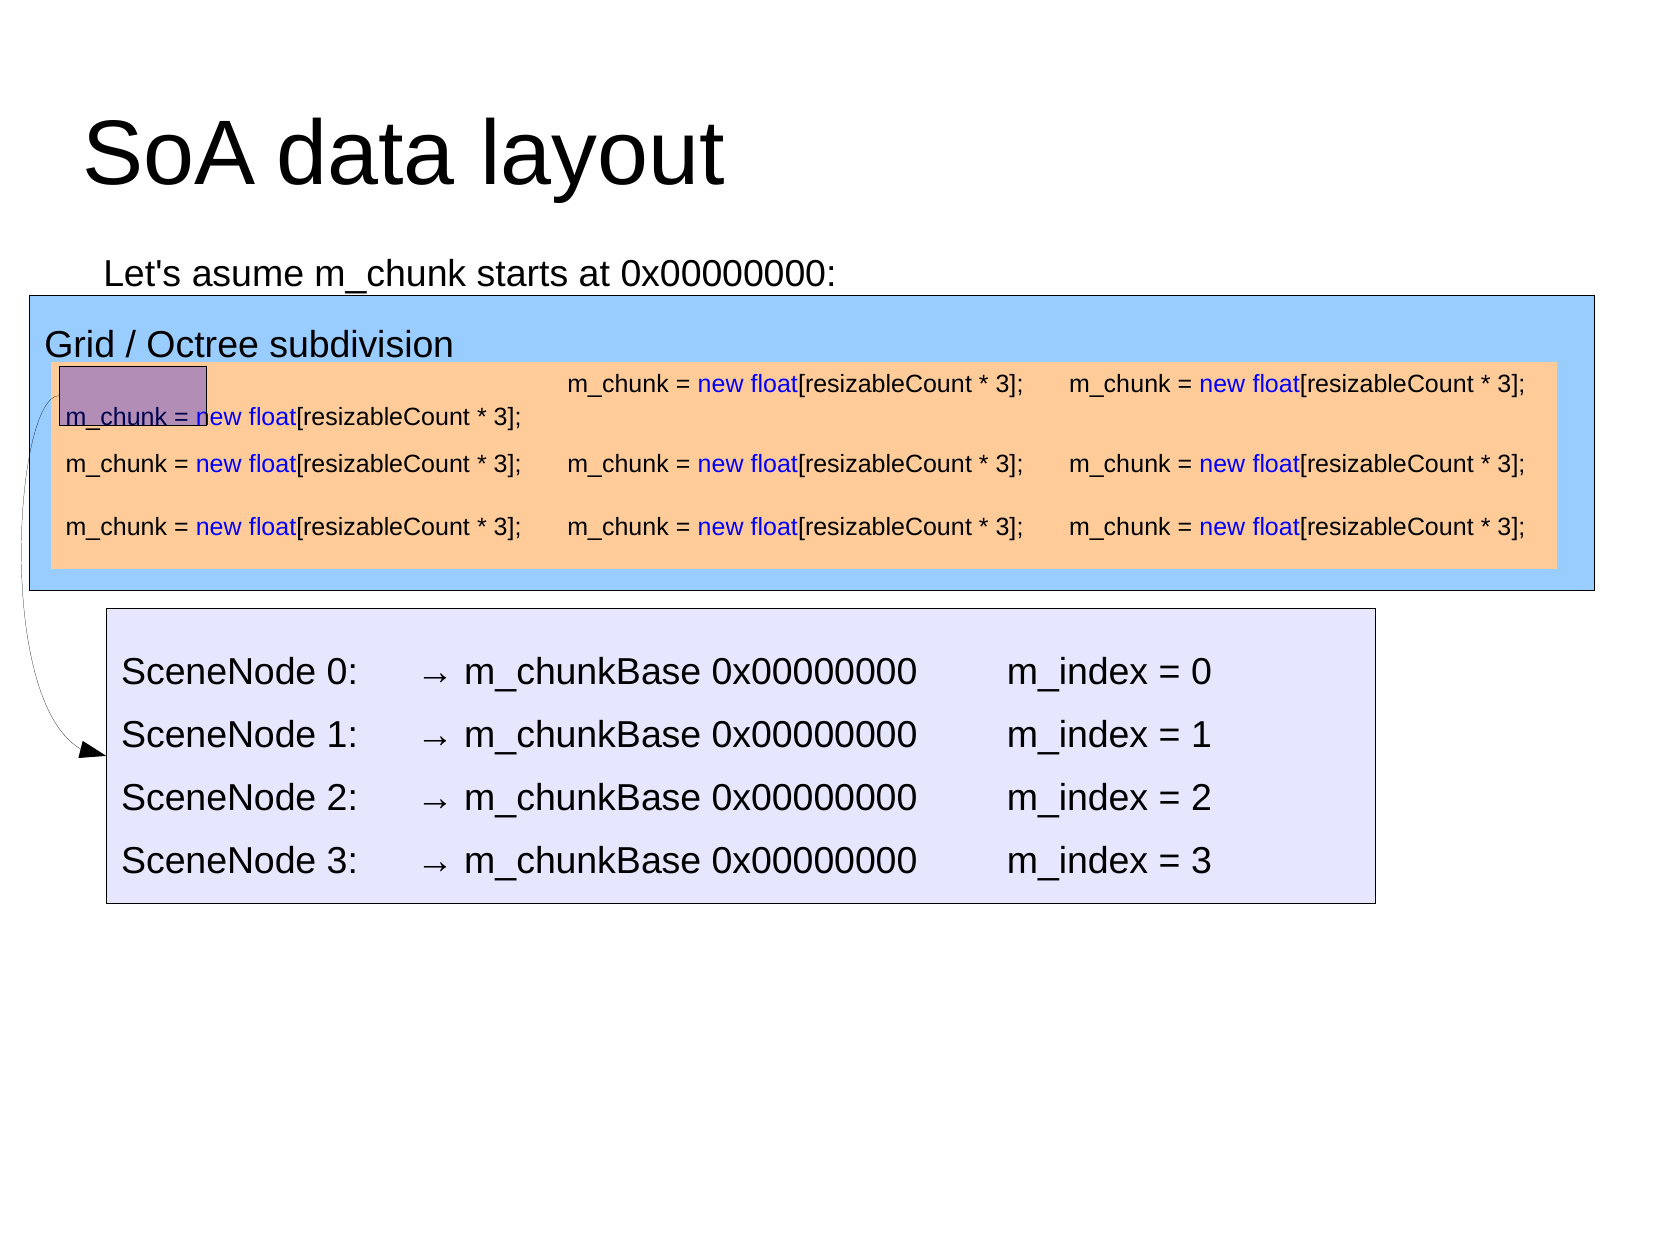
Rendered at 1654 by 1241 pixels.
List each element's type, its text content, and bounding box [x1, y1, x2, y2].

text_box SceneNode 0: → m_chunkBase 0x00000000 m_index = 0 SceneNode 1: → m_chunkBase 0x00000000 m_index = 1 SceneNode 2: → m_chunkBase 0x00000000 m_index = 2 SceneNode 3: → m_chunkBase 0x00000000 m_index = 3 [106, 608, 1376, 904]
table_cell m_chunk = new float[resizableCount * 3]; [553, 505, 1054, 569]
table_header m_chunk = new float[resizableCount * 3]; [1054, 362, 1557, 442]
table_cell m_chunk = new float[resizableCount * 3]; [1054, 442, 1557, 505]
text_box [59, 366, 207, 426]
text_box Let's asume m_chunk starts at 0x00000000: [88, 224, 1388, 282]
table_header m_chunk = new float[resizableCount * 3]; [51, 362, 553, 442]
table_cell m_chunk = new float[resizableCount * 3]; [553, 442, 1054, 505]
table_cell m_chunk = new float[resizableCount * 3]; [51, 442, 553, 505]
title SoA data layout [82, 49, 1571, 257]
table_cell m_chunk = new float[resizableCount * 3]; [1054, 505, 1557, 569]
text_box Grid / Octree subdivision [29, 295, 1595, 591]
table_cell m_chunk = new float[resizableCount * 3]; [51, 505, 553, 569]
table_header m_chunk = new float[resizableCount * 3]; [553, 362, 1054, 442]
